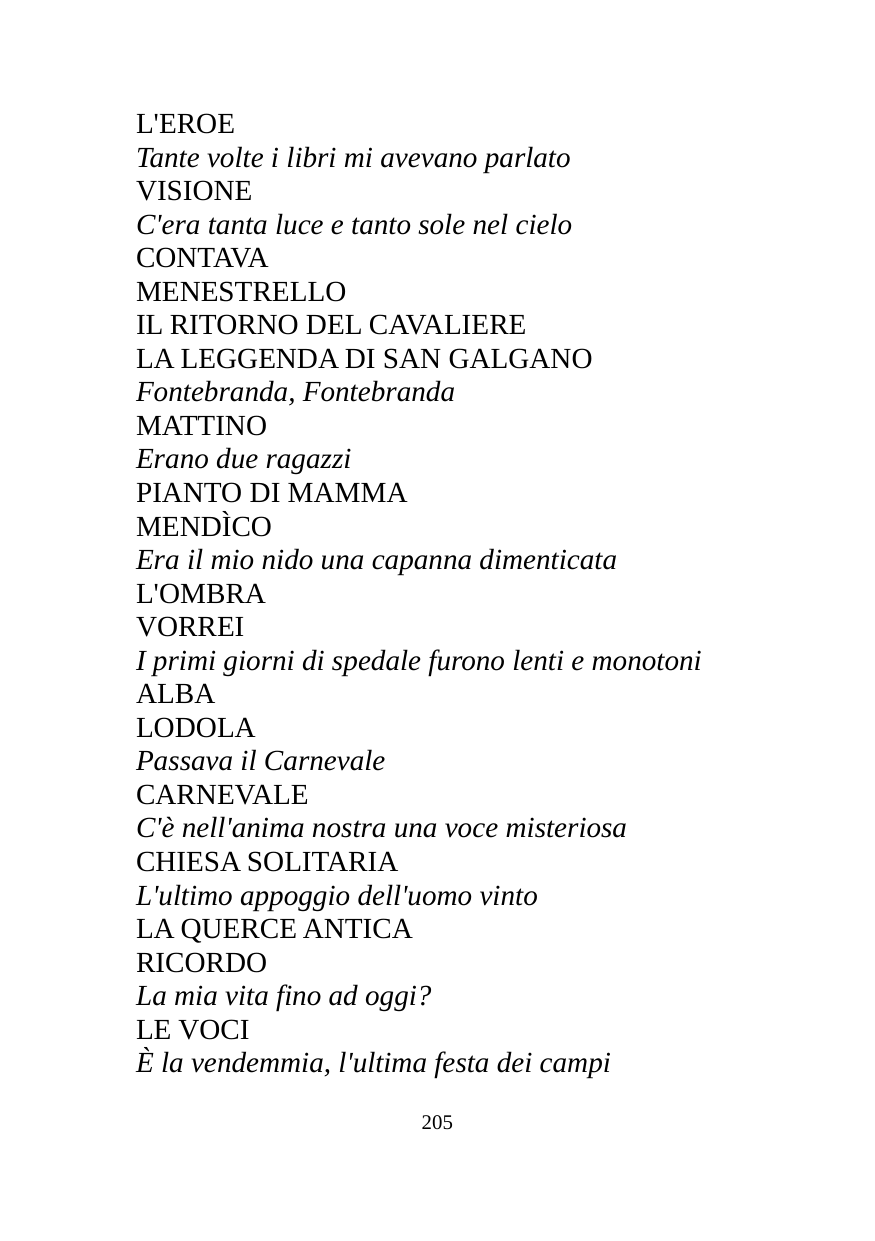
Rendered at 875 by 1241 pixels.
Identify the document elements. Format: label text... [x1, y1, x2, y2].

text Erano due ragazzi [106, 442, 768, 475]
text La mia vita fino ad oggi? [106, 978, 768, 1012]
text LA LEGGENDA DI SAN GALGANO [106, 341, 768, 374]
text LA QUERCE ANTICA [106, 911, 768, 945]
text I primi giorni di spedale furono lenti e monotoni [106, 643, 768, 676]
text MENDÌCO [106, 509, 768, 542]
text Era il mio nido una capanna dimenticata [106, 542, 768, 576]
text VORREI [106, 609, 768, 643]
text LE VOCI [106, 1012, 768, 1045]
text L'EROE [106, 106, 768, 140]
text C'è nell'anima nostra una voce misteriosa [106, 811, 768, 844]
text MATTINO [106, 408, 768, 442]
text IL RITORNO DEL CAVALIERE [106, 307, 768, 341]
text C'era tanta luce e tanto sole nel cielo [106, 207, 768, 240]
text LODOLA [106, 710, 768, 743]
text ALBA [106, 676, 768, 710]
text RICORDO [106, 945, 768, 978]
text L'OMBRA [106, 576, 768, 609]
text CONTAVA [106, 240, 768, 274]
text CHIESA SOLITARIA [106, 844, 768, 878]
text VISIONE [106, 173, 768, 207]
text Passava il Carnevale [106, 743, 768, 777]
text CARNEVALE [106, 777, 768, 811]
text L'ultimo appoggio dell'uomo vinto [106, 878, 768, 911]
text MENESTRELLO [106, 274, 768, 307]
text PIANTO DI MAMMA [106, 475, 768, 509]
text Tante volte i libri mi avevano parlato [106, 140, 768, 173]
text Fontebranda, Fontebranda [106, 374, 768, 408]
text È la vendemmia, l'ultima festa dei campi [106, 1045, 768, 1079]
